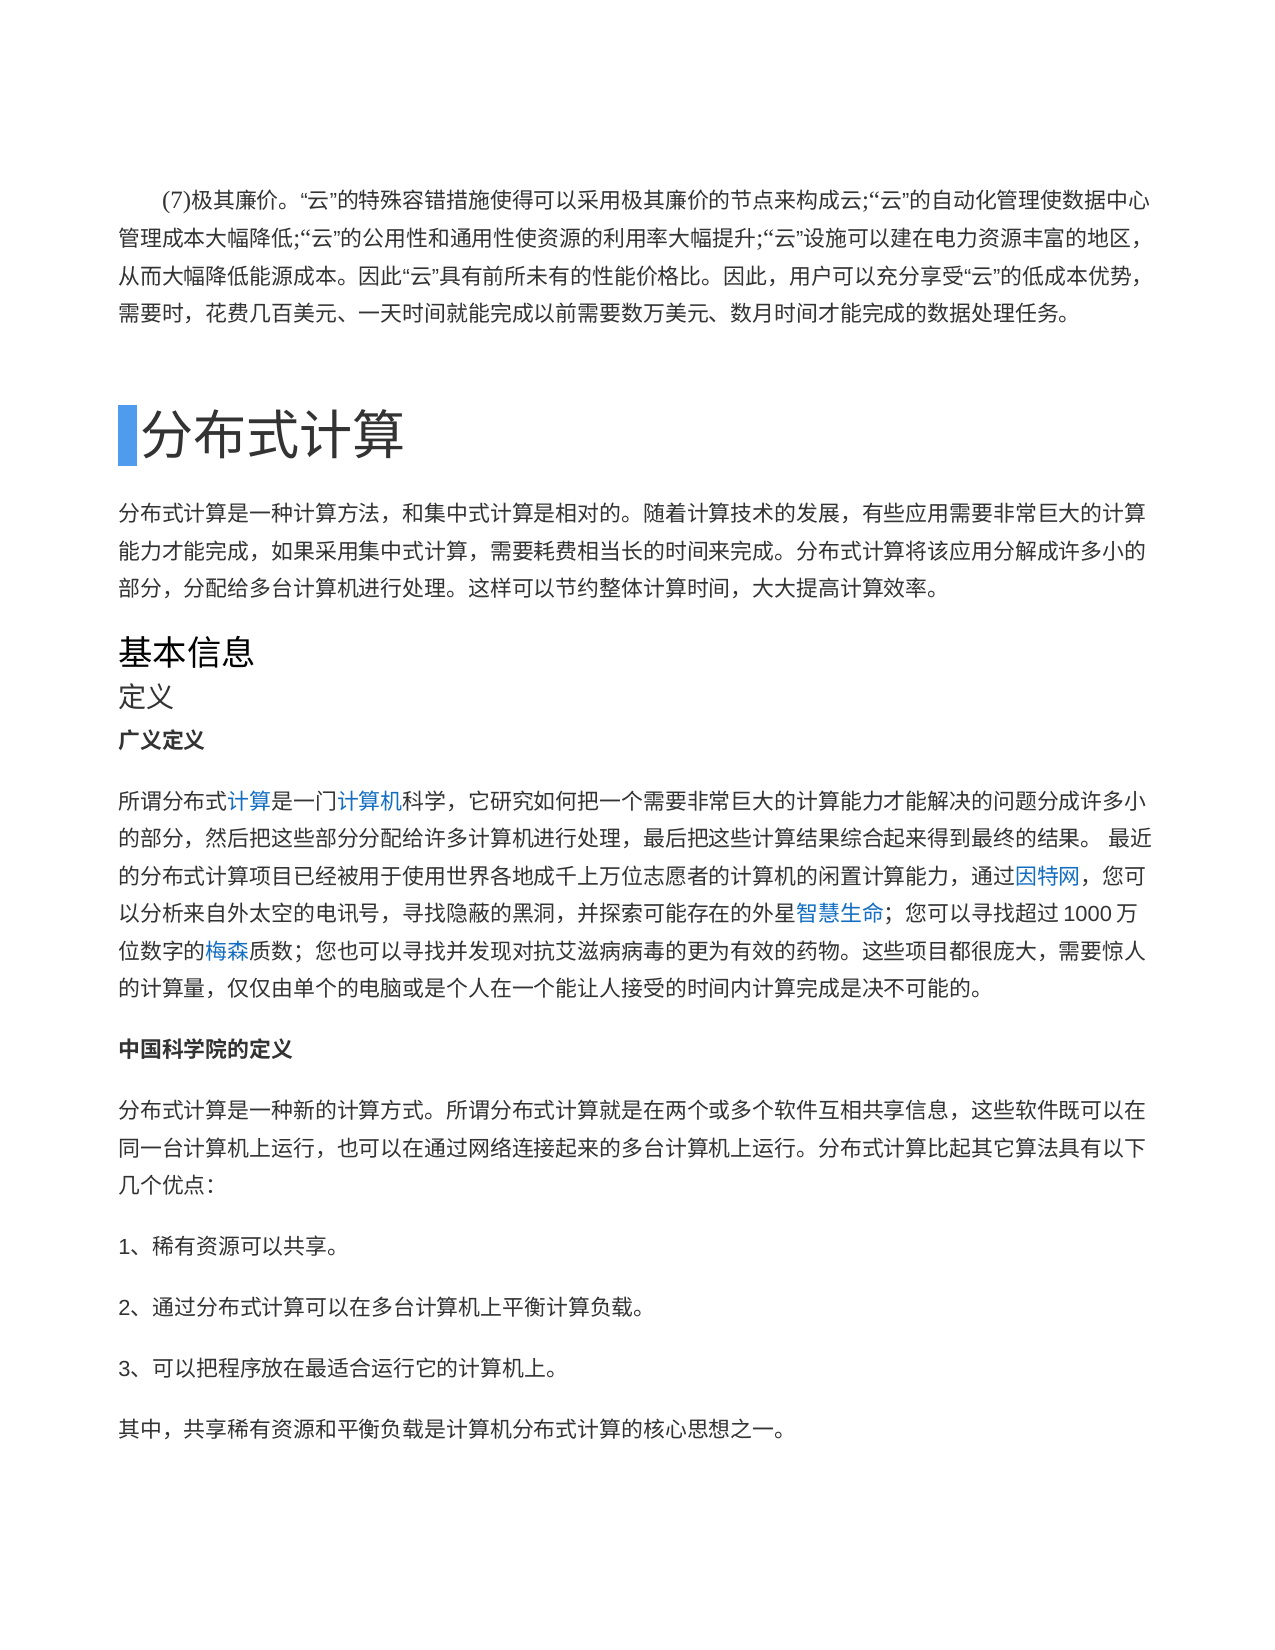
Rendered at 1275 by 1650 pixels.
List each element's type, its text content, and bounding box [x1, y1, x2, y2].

list 广义定义 [118, 716, 1157, 753]
list 其中，共享稀有资源和平衡负载是计算机分布式计算的核心思想之一。 [118, 1404, 1157, 1442]
text 分布式计算是一种计算方法，和集中式计算是相对的。随着计算技术的发展，有些应用需要非常巨大的计算能力才能完成，如果采用集中式计算，需要耗费相当长的时间来完成。分布式计算将该应用分解成许多小的部分，分配给多台计算机进行处理。这样可以节约整体计算时间，大大提高计算效率。 [118, 489, 1157, 602]
list 3、可以把程序放在最适合运行它的计算机上。 [118, 1344, 1157, 1381]
list 分布式计算是一种新的计算方式。所谓分布式计算就是在两个或多个软件互相共享信息，这些软件既可以在同一台计算机上运行，也可以在通过网络连接起来的多台计算机上运行。分布式计算比起其它算法具有以下几个优点： [118, 1086, 1157, 1198]
list 中国科学院的定义 [118, 1025, 1157, 1062]
list 所谓分布式计算是一门计算机科学，它研究如何把一个需要非常巨大的计算能力才能解决的问题分成许多小的部分，然后把这些部分分配给许多计算机进行处理，最后把这些计算结果综合起来得到最终的结果。 最近的分布式计算项目已经被用于使用世界各地成千上万位志愿者的计算机的闲置计算能力，通过因特网，您可以分析来自外太空的电讯号，寻找隐蔽的黑洞，并探索可能存在的外星智慧生命；您可以寻找超过1000万位数字的梅森质数；您也可以寻找并发现对抗艾滋病病毒的更为有效的药物。这些项目都很庞大，需要惊人的计算量，仅仅由单个的电脑或是个人在一个能让人接受的时间内计算完成是决不可能的。 [118, 776, 1157, 1001]
subtitle 基本信息 [118, 625, 1157, 675]
list 2、通过分布式计算可以在多台计算机上平衡计算负载。 [118, 1283, 1157, 1320]
subtitle 分布式计算 [118, 404, 1157, 466]
list 1、稀有资源可以共享。 [118, 1222, 1157, 1259]
text (7)极其廉价。“云”的特殊容错措施使得可以采用极其廉价的节点来构成云;“云”的自动化管理使数据中心管理成本大幅降低;“云”的公用性和通用性使资源的利用率大幅提升;“云”设施可以建在电力资源丰富的地区，从而大幅降低能源成本。因此“云”具有前所未有的性能价格比。因此，用户可以充分享受“云”的低成本优势，需要时，花费几百美元、一天时间就能完成以前需要数万美元、数月时间才能完成的数据处理任务。 [118, 176, 1157, 326]
subtitle 定义 [118, 675, 1157, 716]
